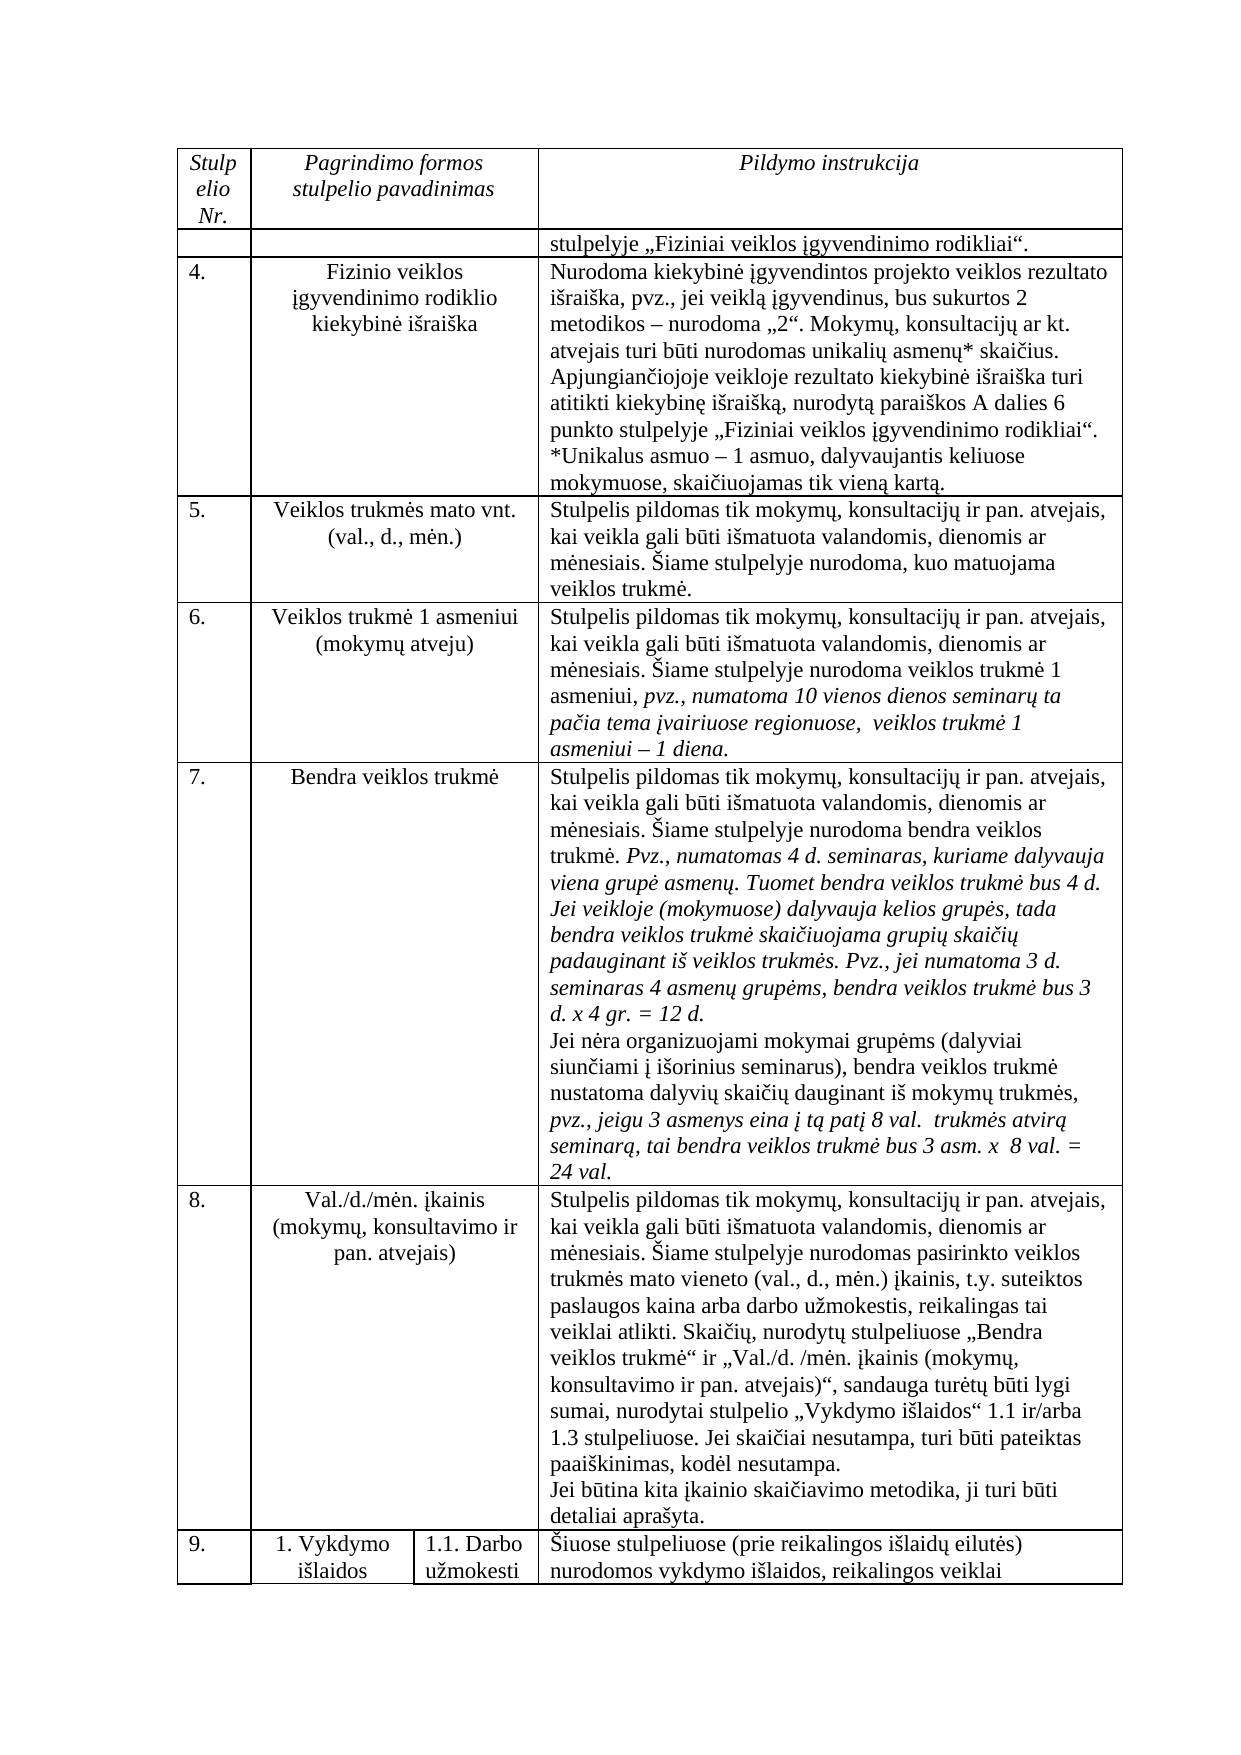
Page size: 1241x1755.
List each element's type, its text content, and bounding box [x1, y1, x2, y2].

table_cell Stulpelis pildomas tik mokymų, konsultacijų ir pan. atvejais, kai veikla gali būti išmatuota valandomis, dienomis ar mėnesiais. Šiame stulpelyje nurodoma, kuo matuojama veiklos trukmė. [539, 497, 1122, 602]
table_cell Stulpelis pildomas tik mokymų, konsultacijų ir pan. atvejais, kai veikla gali būti išmatuota valandomis, dienomis ar mėnesiais. Šiame stulpelyje nurodoma bendra veiklos trukmė. Pvz., numatomas 4 d. seminaras, kuriame dalyvauja viena grupė asmenų. Tuomet bendra veiklos trukmė bus 4 d. Jei veikloje (mokymuose) dalyvauja kelios grupės, tada bendra veiklos trukmė skaičiuojama grupių skaičių padauginant iš veiklos trukmės. Pvz., jei numatoma 3 d. seminaras 4 asmenų grupėms, bendra veiklos trukmė bus 3 d. x 4 gr. = 12 d. Jei nėra organizuojami mokymai grupėms (dalyviai siunčiami į išorinius seminarus), bendra veiklos trukmė nustatoma dalyvių skaičių dauginant iš mokymų trukmės, pvz., jeigu 3 asmenys eina į tą patį 8 val. trukmės atvirą seminarą, tai bendra veiklos trukmė bus 3 asm. x 8 val. = 24 val. [539, 763, 1122, 1185]
table_cell Šiuose stulpeliuose (prie reikalingos išlaidų eilutės) nurodomos vykdymo išlaidos, reikalingos veiklai [539, 1531, 1122, 1583]
table_cell 4. [178, 258, 250, 495]
table_cell Stulpelis pildomas tik mokymų, konsultacijų ir pan. atvejais, kai veikla gali būti išmatuota valandomis, dienomis ar mėnesiais. Šiame stulpelyje nurodomas pasirinkto veiklos trukmės mato vieneto (val., d., mėn.) įkainis, t.y. suteiktos paslaugos kaina arba darbo užmokestis, reikalingas tai veiklai atlikti. Skaičių, nurodytų stulpeliuose „Bendra veiklos trukmė“ ir „Val./d. /mėn. įkainis (mokymų, konsultavimo ir pan. atvejais)“, sandauga turėtų būti lygi sumai, nurodytai stulpelio „Vykdymo išlaidos“ 1.1 ir/arba 1.3 stulpeliuose. Jei skaičiai nesutampa, turi būti pateiktas paaiškinimas, kodėl nesutampa. Jei būtina kita įkainio skaičiavimo metodika, ji turi būti detaliai aprašyta. [539, 1186, 1122, 1529]
table_cell 6. [178, 603, 250, 762]
table_cell [252, 230, 538, 256]
table_cell Veiklos trukmė 1 asmeniui (mokymų atveju) [252, 603, 538, 762]
table_cell 5. [178, 497, 250, 602]
table_cell 1.1. Darbo užmokesti [415, 1531, 538, 1583]
table_header Pagrindimo formos stulpelio pavadinimas [252, 149, 538, 228]
table_header Pildymo instrukcija [539, 149, 1122, 228]
table_cell Stulpelis pildomas tik mokymų, konsultacijų ir pan. atvejais, kai veikla gali būti išmatuota valandomis, dienomis ar mėnesiais. Šiame stulpelyje nurodoma veiklos trukmė 1 asmeniui, pvz., numatoma 10 vienos dienos seminarų ta pačia tema įvairiuose regionuose, veiklos trukmė 1 asmeniui – 1 diena. [539, 603, 1122, 762]
table_cell 1. Vykdymo išlaidos [252, 1531, 413, 1583]
table_cell Nurodoma kiekybinė įgyvendintos projekto veiklos rezultato išraiška, pvz., jei veiklą įgyvendinus, bus sukurtos 2 metodikos – nurodoma „2“. Mokymų, konsultacijų ar kt. atvejais turi būti nurodomas unikalių asmenų* skaičius. Apjungiančiojoje veikloje rezultato kiekybinė išraiška turi atitikti kiekybinę išraišką, nurodytą paraiškos A dalies 6 punkto stulpelyje „Fiziniai veiklos įgyvendinimo rodikliai“. *Unikalus asmuo – 1 asmuo, dalyvaujantis keliuose mokymuose, skaičiuojamas tik vieną kartą. [539, 258, 1122, 495]
table_cell Fizinio veiklos įgyvendinimo rodiklio kiekybinė išraiška [252, 258, 538, 495]
table_cell 8. [178, 1186, 250, 1529]
table_cell 9. [178, 1531, 250, 1583]
table_cell 7. [178, 763, 250, 1185]
table_cell Bendra veiklos trukmė [252, 763, 538, 1185]
table_header Stulpelio Nr. [178, 149, 250, 228]
table_cell stulpelyje „Fiziniai veiklos įgyvendinimo rodikliai“. [539, 230, 1122, 256]
table_cell [178, 230, 250, 256]
table_cell Veiklos trukmės mato vnt. (val., d., mėn.) [252, 497, 538, 602]
table_cell Val./d./mėn. įkainis (mokymų, konsultavimo ir pan. atvejais) [252, 1186, 538, 1529]
